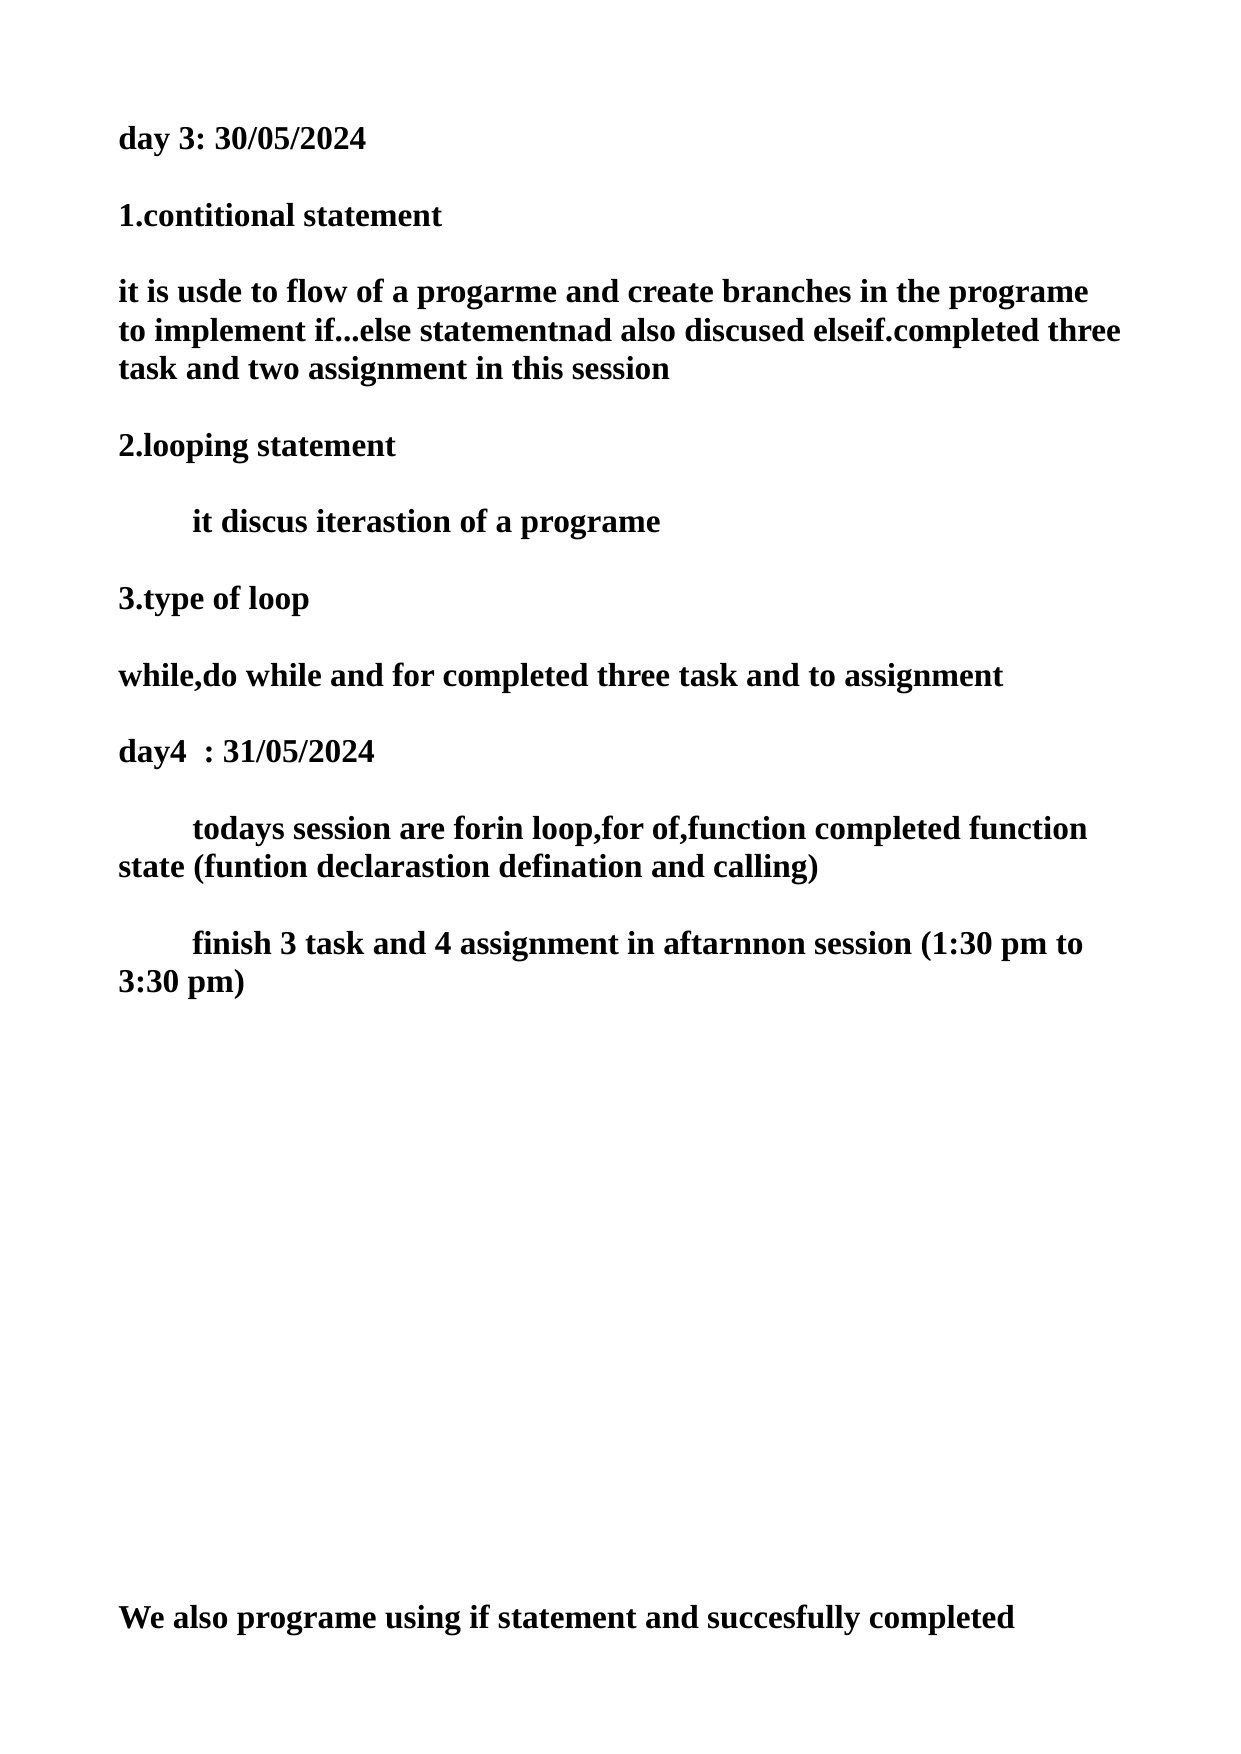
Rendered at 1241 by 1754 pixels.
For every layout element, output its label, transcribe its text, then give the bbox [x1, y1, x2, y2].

text 2.looping statement [118, 425, 1122, 463]
text 1.contitional statement [118, 195, 1122, 233]
text it is usde to flow of a progarme and create branches in the programe [118, 271, 1122, 310]
text while,do while and for completed three task and to assignment [118, 655, 1122, 693]
text day 3: 30/05/2024 [118, 118, 1122, 156]
text todays session are forin loop,for of,function completed function state (funtion declarastion defination and calling) [118, 808, 1122, 885]
text day4 : 31/05/2024 [118, 731, 1122, 770]
text it discus iterastion of a programe [118, 501, 1122, 540]
text to implement if...else statementnad also discused elseif.completed three task and two assignment in this session [118, 310, 1122, 386]
text finish 3 task and 4 assignment in aftarnnon session (1:30 pm to 3:30 pm) [118, 923, 1122, 1000]
text 3.type of loop [118, 578, 1122, 616]
